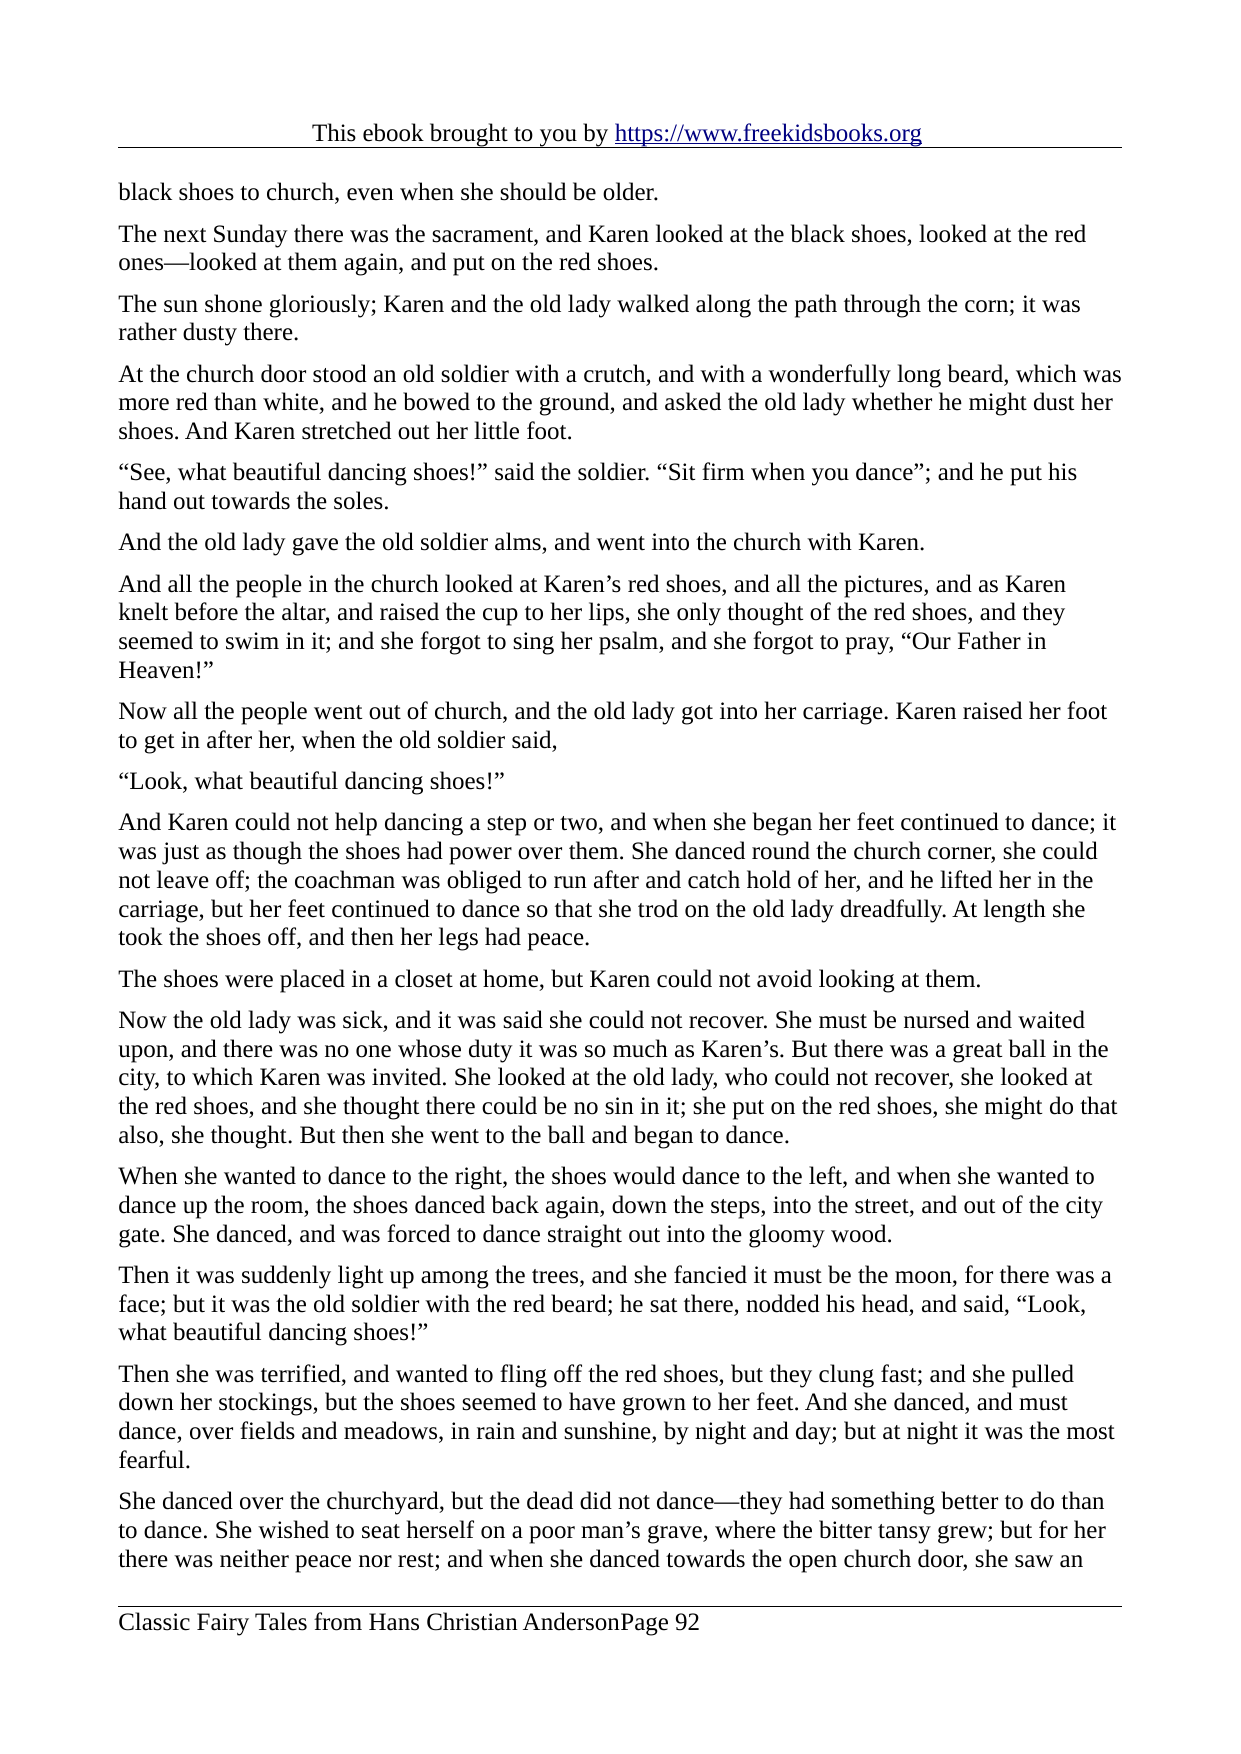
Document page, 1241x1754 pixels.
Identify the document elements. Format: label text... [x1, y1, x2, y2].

text black shoes to church, even when she should be older. [118, 177, 1122, 206]
text The sun shone gloriously; Karen and the old lady walked along the path through the corn; it was rather dusty there. [118, 289, 1122, 346]
text “Look, what beautiful dancing shoes!” [118, 766, 1122, 795]
text She danced over the churchyard, but the dead did not dance—they had something better to do than to dance. She wished to seat herself on a poor man’s grave, where the bitter tansy grew; but for her there was neither peace nor rest; and when she danced towards the open church door, she saw an [118, 1486, 1122, 1572]
text Then she was terrified, and wanted to fling off the red shoes, but they clung fast; and she pulled down her stockings, but the shoes seemed to have grown to her feet. And she danced, and must dance, over fields and meadows, in rain and sunshine, by night and day; but at night it was the most fearful. [118, 1359, 1122, 1474]
text The next Sunday there was the sacrament, and Karen looked at the black shoes, looked at the red ones—looked at them again, and put on the red shoes. [118, 219, 1122, 276]
text And Karen could not help dancing a step or two, and when she began her feet continued to dance; it was just as though the shoes had power over them. She danced round the church corner, she could not leave off; the coachman was obliged to run after and catch hold of her, and he lifted her in the carriage, but her feet continued to dance so that she trod on the old lady dreadfully. At length she took the shoes off, and then her legs had peace. [118, 807, 1122, 951]
text The shoes were placed in a closet at home, but Karen could not avoid looking at them. [118, 964, 1122, 992]
text At the church door stood an old soldier with a crutch, and with a wonderfully long beard, which was more red than white, and he bowed to the ground, and asked the old lady whether he might dust her shoes. And Karen stretched out her little foot. [118, 359, 1122, 445]
text Now all the people went out of church, and the old lady got into her carriage. Karen raised her foot to get in after her, when the old soldier said, [118, 696, 1122, 754]
text And all the people in the church looked at Karen’s red shoes, and all the pictures, and as Karen knelt before the altar, and raised the cup to her lips, she only thought of the red shoes, and they seemed to swim in it; and she forgot to sing her psalm, and she forgot to pray, “Our Father in Heaven!” [118, 569, 1122, 684]
text Now the old lady was sick, and it was said she could not recover. She must be nursed and waited upon, and there was no one whose duty it was so much as Karen’s. But there was a great ball in the city, to which Karen was invited. She looked at the old lady, who could not recover, she looked at the red shoes, and she thought there could be no sin in it; she put on the red shoes, she might do that also, she thought. But then she went to the ball and began to dance. [118, 1005, 1122, 1149]
text When she wanted to dance to the right, the shoes would dance to the left, and when she wanted to dance up the room, the shoes danced back again, down the steps, into the street, and out of the city gate. She danced, and was forced to dance straight out into the gloomy wood. [118, 1161, 1122, 1247]
text Then it was suddenly light up among the trees, and she fancied it must be the moon, for there was a face; but it was the old soldier with the red beard; he sat there, nodded his head, and said, “Look, what beautiful dancing shoes!” [118, 1260, 1122, 1346]
text And the old lady gave the old soldier alms, and went into the church with Karen. [118, 527, 1122, 556]
text “See, what beautiful dancing shoes!” said the soldier. “Sit firm when you dance”; and he put his hand out towards the soles. [118, 457, 1122, 515]
